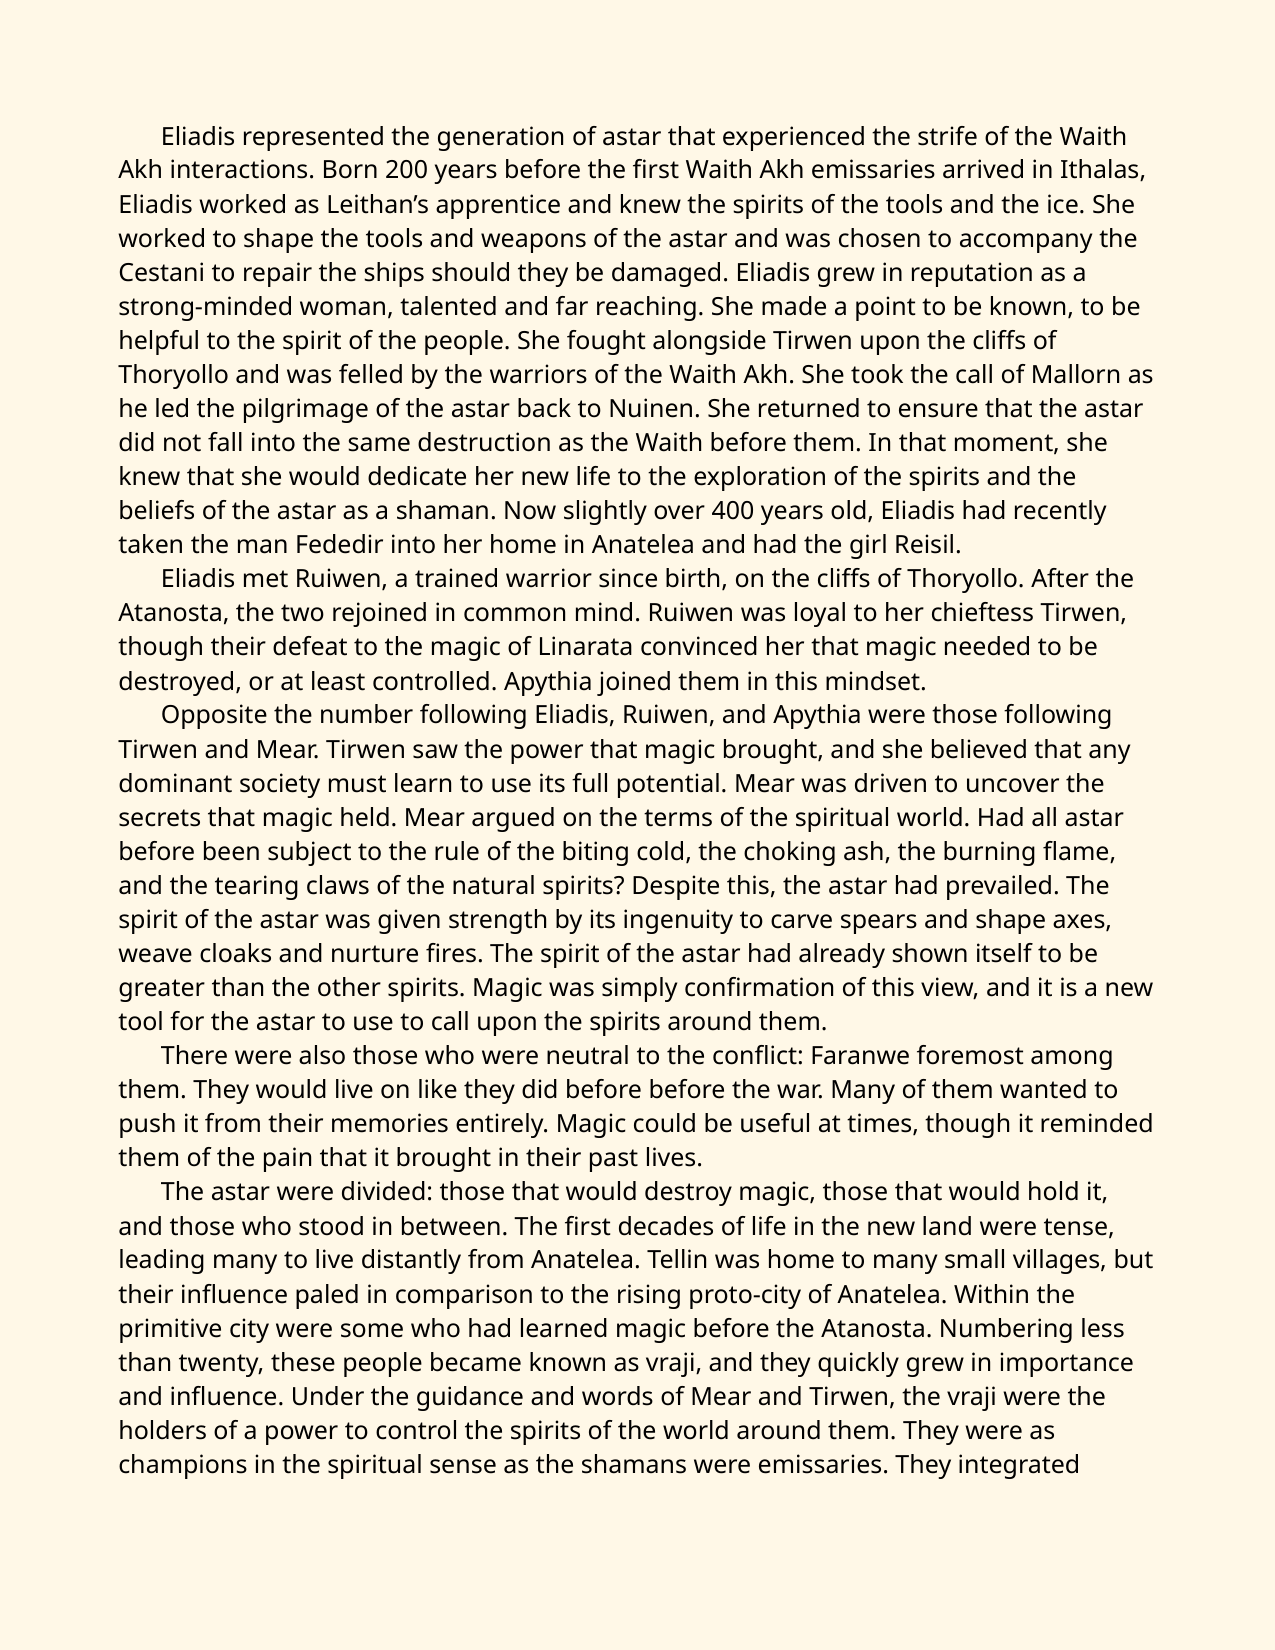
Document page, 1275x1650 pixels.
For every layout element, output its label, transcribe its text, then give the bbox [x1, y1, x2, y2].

text Opposite the number following Eliadis, Ruiwen, and Apythia were those following Tirwen and Mear. Tirwen saw the power that magic brought, and she believed that any dominant society must learn to use its full potential. Mear was driven to uncover the secrets that magic held. Mear argued on the terms of the spiritual world. Had all astar before been subject to the rule of the biting cold, the choking ash, the burning flame, and the tearing claws of the natural spirits? Despite this, the astar had prevailed. The spirit of the astar was given strength by its ingenuity to carve spears and shape axes, weave cloaks and nurture fires. The spirit of the astar had already shown itself to be greater than the other spirits. Magic was simply confirmation of this view, and it is a new tool for the astar to use to call upon the spirits around them. [118, 697, 1157, 1038]
text Eliadis represented the generation of astar that experienced the strife of the Waith Akh interactions. Born 200 years before the first Waith Akh emissaries arrived in Ithalas, Eliadis worked as Leithan’s apprentice and knew the spirits of the tools and the ice. She worked to shape the tools and weapons of the astar and was chosen to accompany the Cestani to repair the ships should they be damaged. Eliadis grew in reputation as a strong-minded woman, talented and far reaching. She made a point to be known, to be helpful to the spirit of the people. She fought alongside Tirwen upon the cliffs of Thoryollo and was felled by the warriors of the Waith Akh. She took the call of Mallorn as he led the pilgrimage of the astar back to Nuinen. She returned to ensure that the astar did not fall into the same destruction as the Waith before them. In that moment, she knew that she would dedicate her new life to the exploration of the spirits and the beliefs of the astar as a shaman. Now slightly over 400 years old, Eliadis had recently taken the man Fededir into her home in Anatelea and had the girl Reisil. [118, 118, 1157, 561]
text The astar were divided: those that would destroy magic, those that would hold it, and those who stood in between. The first decades of life in the new land were tense, leading many to live distantly from Anatelea. Tellin was home to many small villages, but their influence paled in comparison to the rising proto-city of Anatelea. Within the primitive city were some who had learned magic before the Atanosta. Numbering less than twenty, these people became known as vraji, and they quickly grew in importance and influence. Under the guidance and words of Mear and Tirwen, the vraji were the holders of a power to control the spirits of the world around them. They were as champions in the spiritual sense as the shamans were emissaries. They integrated [118, 1174, 1157, 1481]
text There were also those who were neutral to the conflict: Faranwe foremost among them. They would live on like they did before before the war. Many of them wanted to push it from their memories entirely. Magic could be useful at times, though it reminded them of the pain that it brought in their past lives. [118, 1038, 1157, 1174]
text Eliadis met Ruiwen, a trained warrior since birth, on the cliffs of Thoryollo. After the Atanosta, the two rejoined in common mind. Ruiwen was loyal to her chieftess Tirwen, though their defeat to the magic of Linarata convinced her that magic needed to be destroyed, or at least controlled. Apythia joined them in this mindset. [118, 561, 1157, 697]
